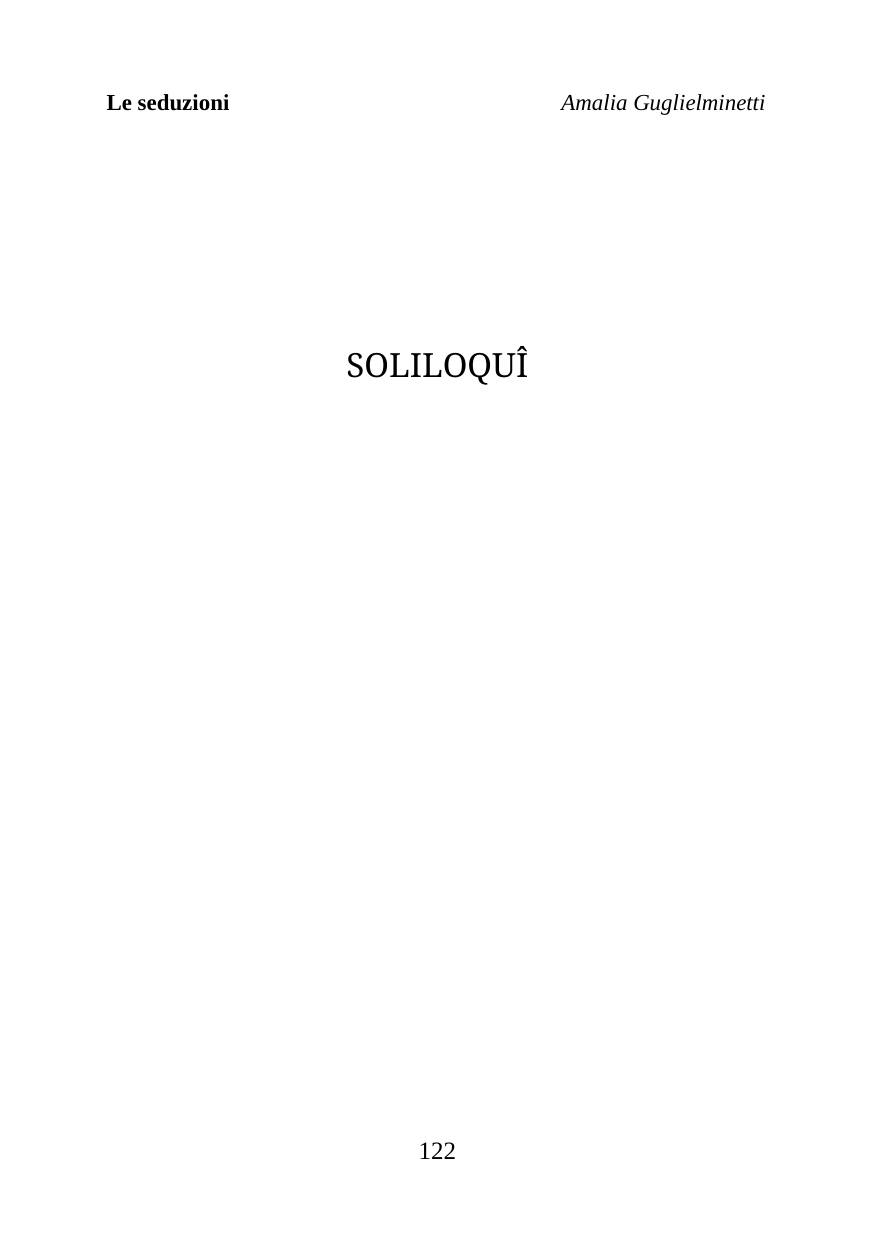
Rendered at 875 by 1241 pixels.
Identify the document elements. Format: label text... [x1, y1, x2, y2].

subtitle SOLILOQUÎ [106, 341, 768, 387]
